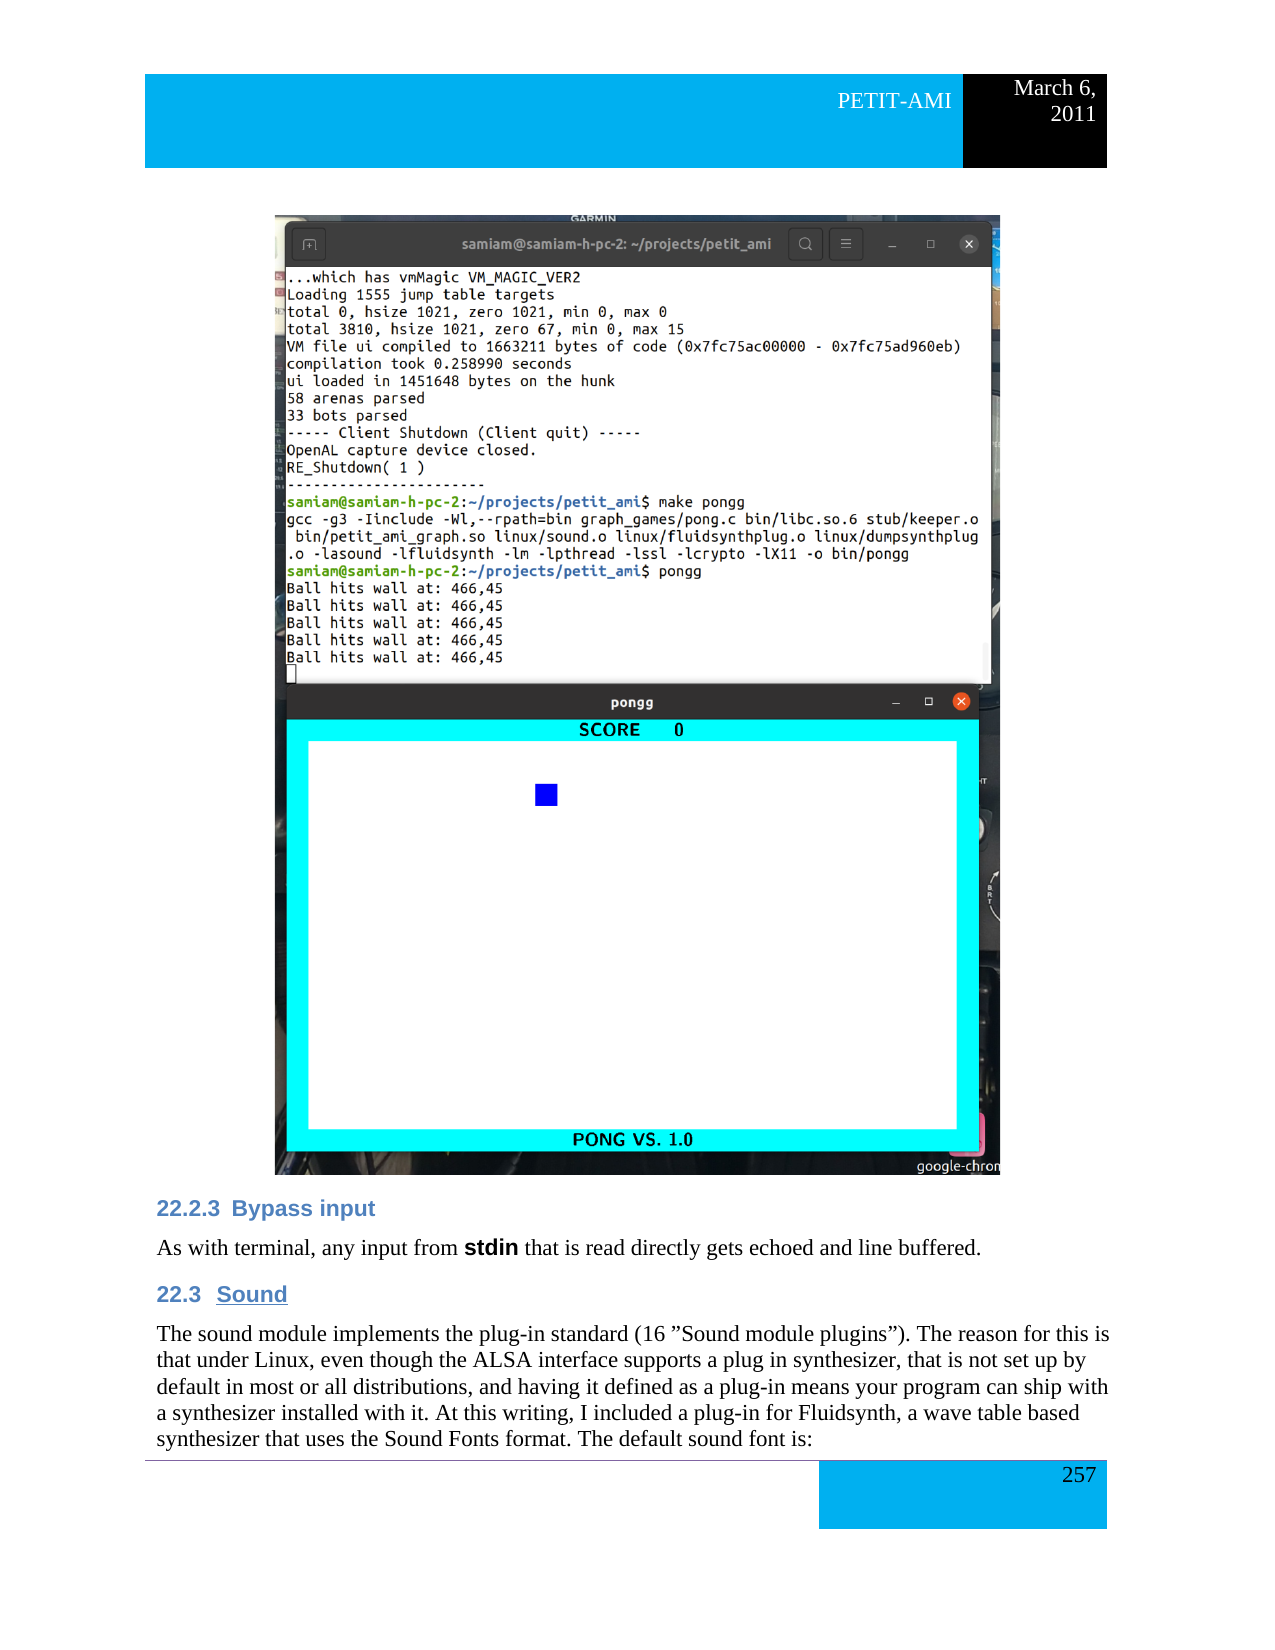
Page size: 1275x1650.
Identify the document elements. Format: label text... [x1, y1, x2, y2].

picture [274, 215, 1001, 1175]
text As with terminal, any input from stdin that is read directly gets echoed and line buffered. [156, 1234, 1118, 1260]
subtitle Bypass input [156, 1195, 1118, 1221]
text The sound module implements the plug-in standard (16 ”Sound module plugins”). The reason for this is that under Linux, even though the ALSA interface supports a plug in synthesizer, that is not set up by default in most or all distributions, and having it defined as a plug-in means your program can ship with a synthesizer installed with it. At this writing, I included a plug-in for Fluidsynth, a wave table based synthesizer that uses the Sound Fonts format. The default sound font is: [156, 1320, 1118, 1452]
subtitle Sound [156, 1281, 1118, 1308]
